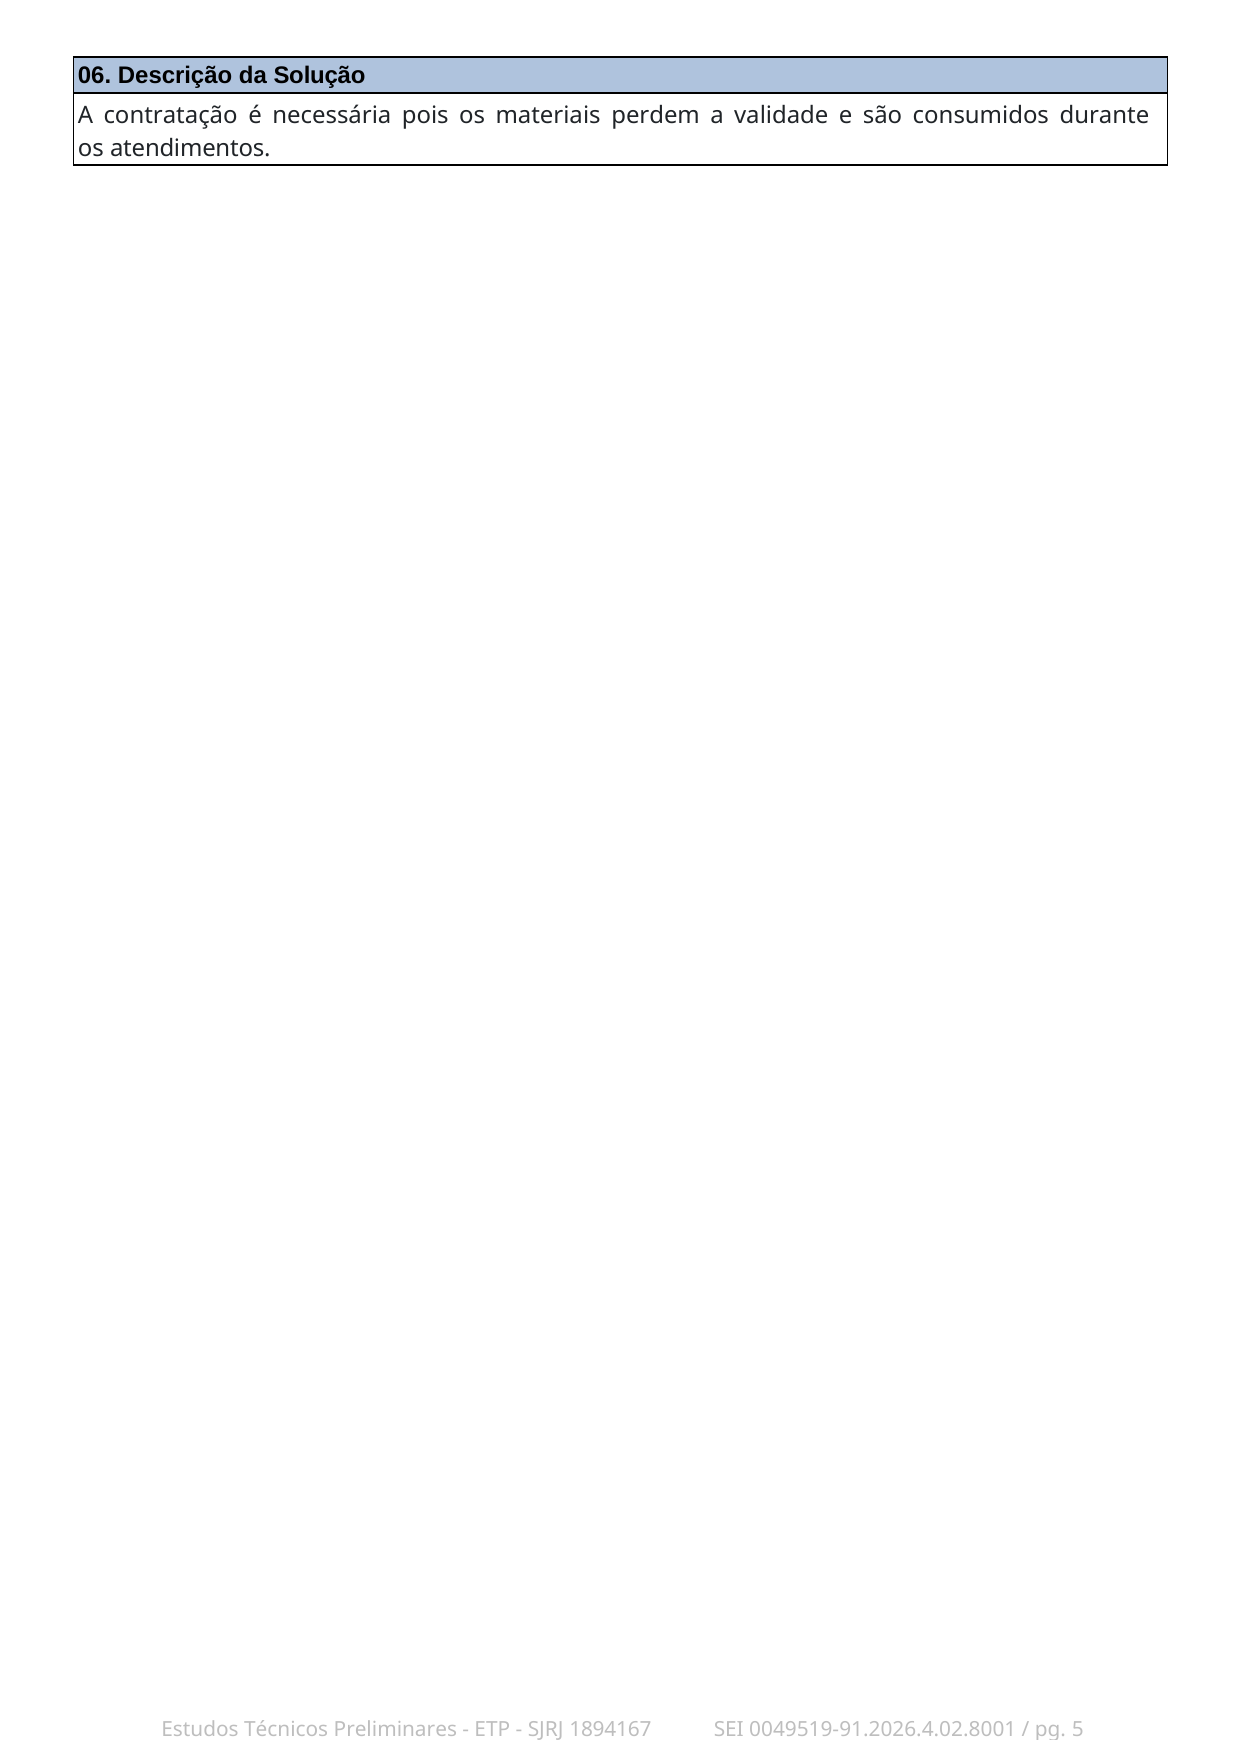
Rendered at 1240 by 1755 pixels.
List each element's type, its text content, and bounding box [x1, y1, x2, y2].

table_header 06. Descrição da Solução [74, 58, 1167, 92]
table_cell A contratação é necessária pois os materiais perdem a validade e são consumidos durante os atendimentos. [74, 94, 1167, 164]
